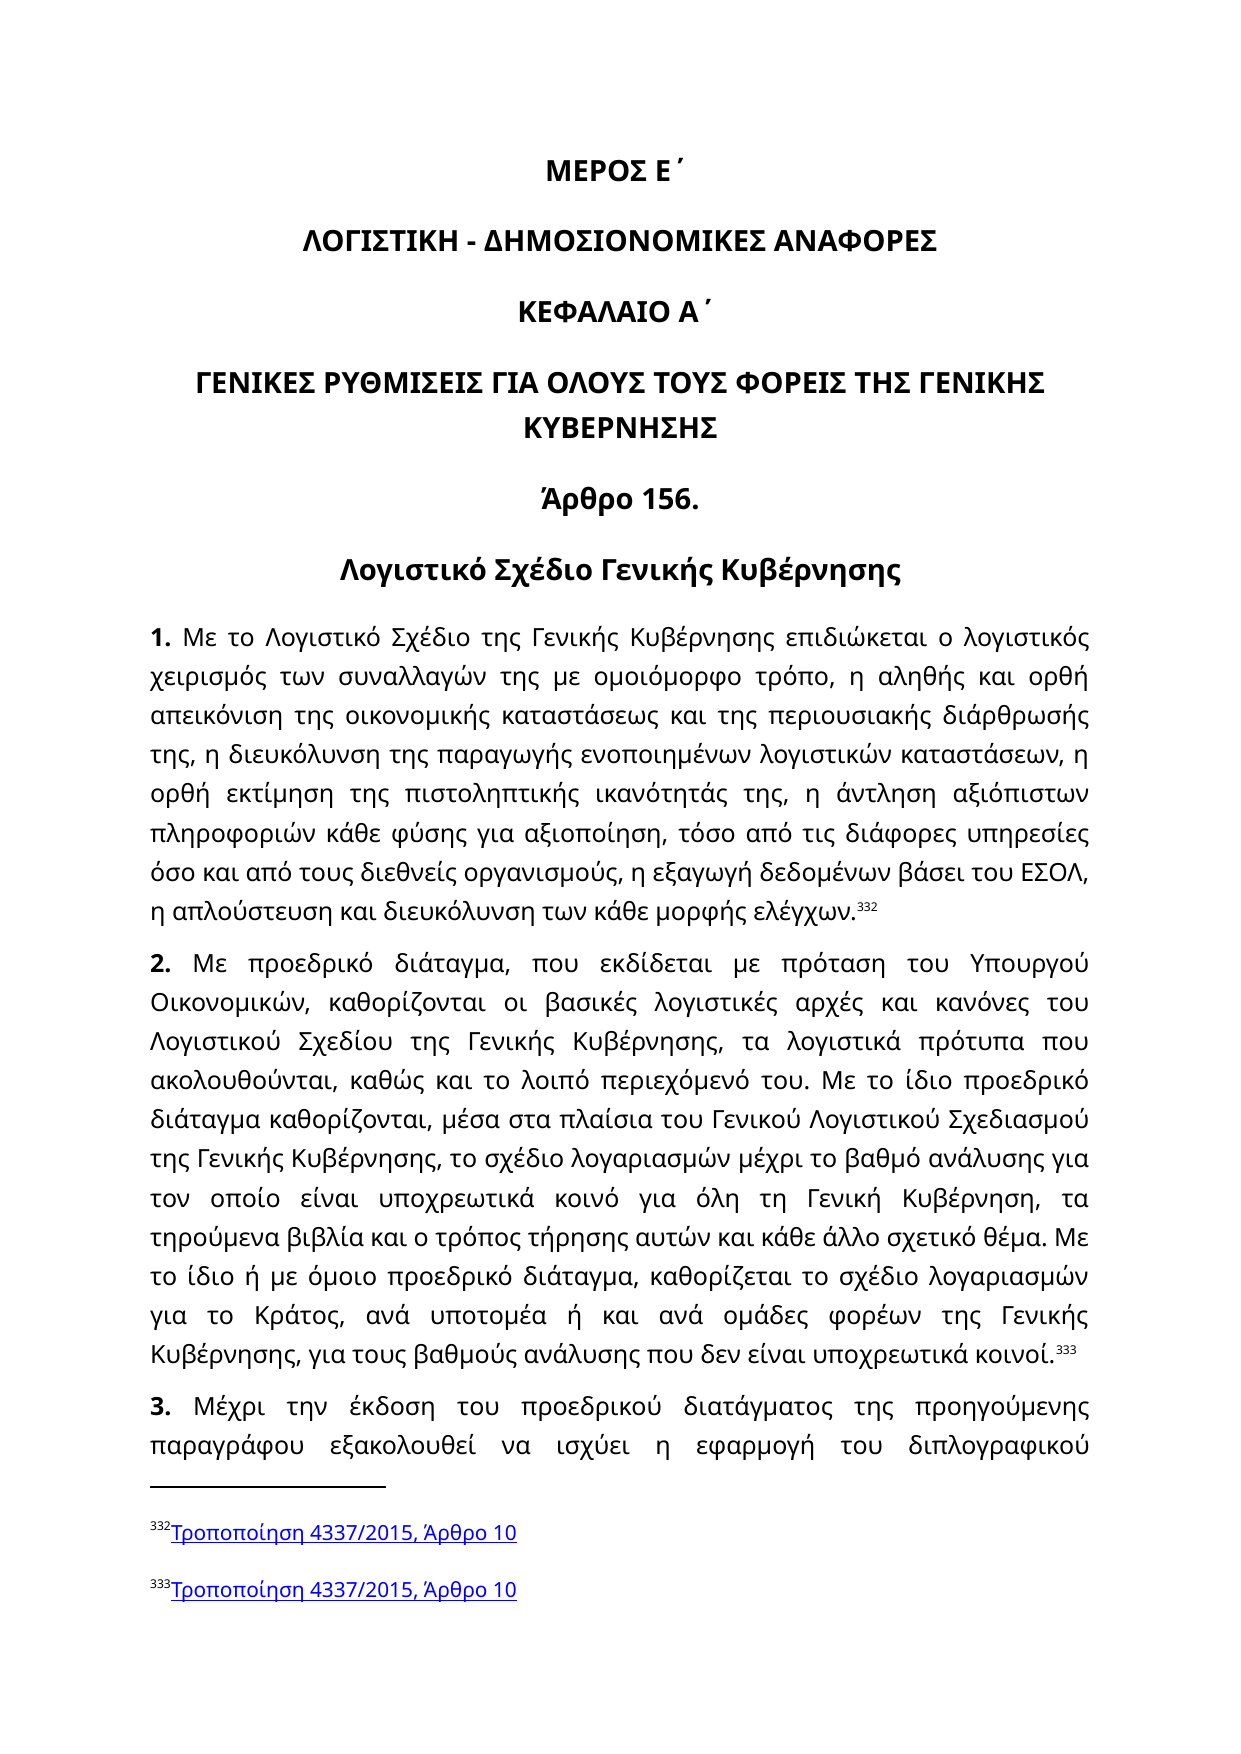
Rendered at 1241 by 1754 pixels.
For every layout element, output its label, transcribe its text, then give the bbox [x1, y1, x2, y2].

text Τροποποίηση 4337/2015, Άρθρο 10 [150, 1518, 1090, 1546]
subtitle ΜΕΡΟΣ Ε΄ [150, 150, 1090, 190]
subtitle ΓΕΝΙΚΕΣ ΡΥΘΜΙΣΕΙΣ ΓΙΑ ΟΛΟΥΣ ΤΟΥΣ ΦΟΡΕΙΣ ΤΗΣ ΓΕΝΙΚΗΣ ΚΥΒΕΡΝΗΣΗΣ [150, 362, 1090, 447]
subtitle ΛΟΓΙΣΤΙΚΗ - ΔΗΜΟΣΙΟΝΟΜΙΚΕΣ ΑΝΑΦΟΡΕΣ [150, 221, 1090, 260]
text Τροποποίηση 4337/2015, Άρθρο 10 [150, 1576, 1090, 1604]
subtitle Λογιστικό Σχέδιο Γενικής Κυβέρνησης [150, 549, 1090, 588]
text 2. Με προεδρικό διάταγμα, που εκδίδεται με πρόταση του Υπουργού Οικονομικών, καθορίζονται οι βασικές λογιστικές αρχές και κανόνες του Λογιστικού Σχεδίου της Γενικής Κυβέρνησης, τα λογιστικά πρότυπα που ακολουθούνται, καθώς και το λοιπό περιεχόμενό του. Με το ίδιο προεδρικό διάταγμα καθορίζονται, μέσα στα πλαίσια του Γενικού Λογιστικού Σχεδιασμού της Γενικής Κυβέρνησης, το σχέδιο λογαριασμών μέχρι το βαθμό ανάλυσης για τον οποίο είναι υποχρεωτικά κοινό για όλη τη Γενική Κυβέρνηση, τα τηρούμενα βιβλία και ο τρόπος τήρησης αυτών και κάθε άλλο σχετικό θέμα. Με το ίδιο ή με όμοιο προεδρικό διάταγμα, καθορίζεται το σχέδιο λογαριασμών για το Κράτος, ανά υποτομέα ή και ανά ομάδες φορέων της Γενικής Κυβέρνησης, για τους βαθμούς ανάλυσης που δεν είναι υποχρεωτικά κοινοί. [150, 945, 1090, 1371]
subtitle Άρθρο 156. [150, 478, 1090, 518]
text 3. Μέχρι την έκδοση του προεδρικού διατάγματος της προηγούμενης παραγράφου εξακολουθεί να ισχύει η εφαρμογή του διπλογραφικού [150, 1388, 1090, 1462]
text 1. Με το Λογιστικό Σχέδιο της Γενικής Κυβέρνησης επιδιώκεται ο λογιστικός χειρισμός των συναλλαγών της με ομοιόμορφο τρόπο, η αληθής και ορθή απεικόνιση της οικονομικής καταστάσεως και της περιουσιακής διάρθρωσής της, η διευκόλυνση της παραγωγής ενοποιημένων λογιστικών καταστάσεων, η ορθή εκτίμηση της πιστοληπτικής ικανότητάς της, η άντληση αξιόπιστων πληροφοριών κάθε φύσης για αξιοποίηση, τόσο από τις διάφορες υπηρεσίες όσο και από τους διεθνείς οργανισμούς, η εξαγωγή δεδομένων βάσει του ΕΣΟΛ, η απλούστευση και διευκόλυνση των κάθε μορφής ελέγχων. [150, 619, 1090, 928]
subtitle ΚΕΦΑΛΑΙΟ Α΄ [150, 291, 1090, 331]
